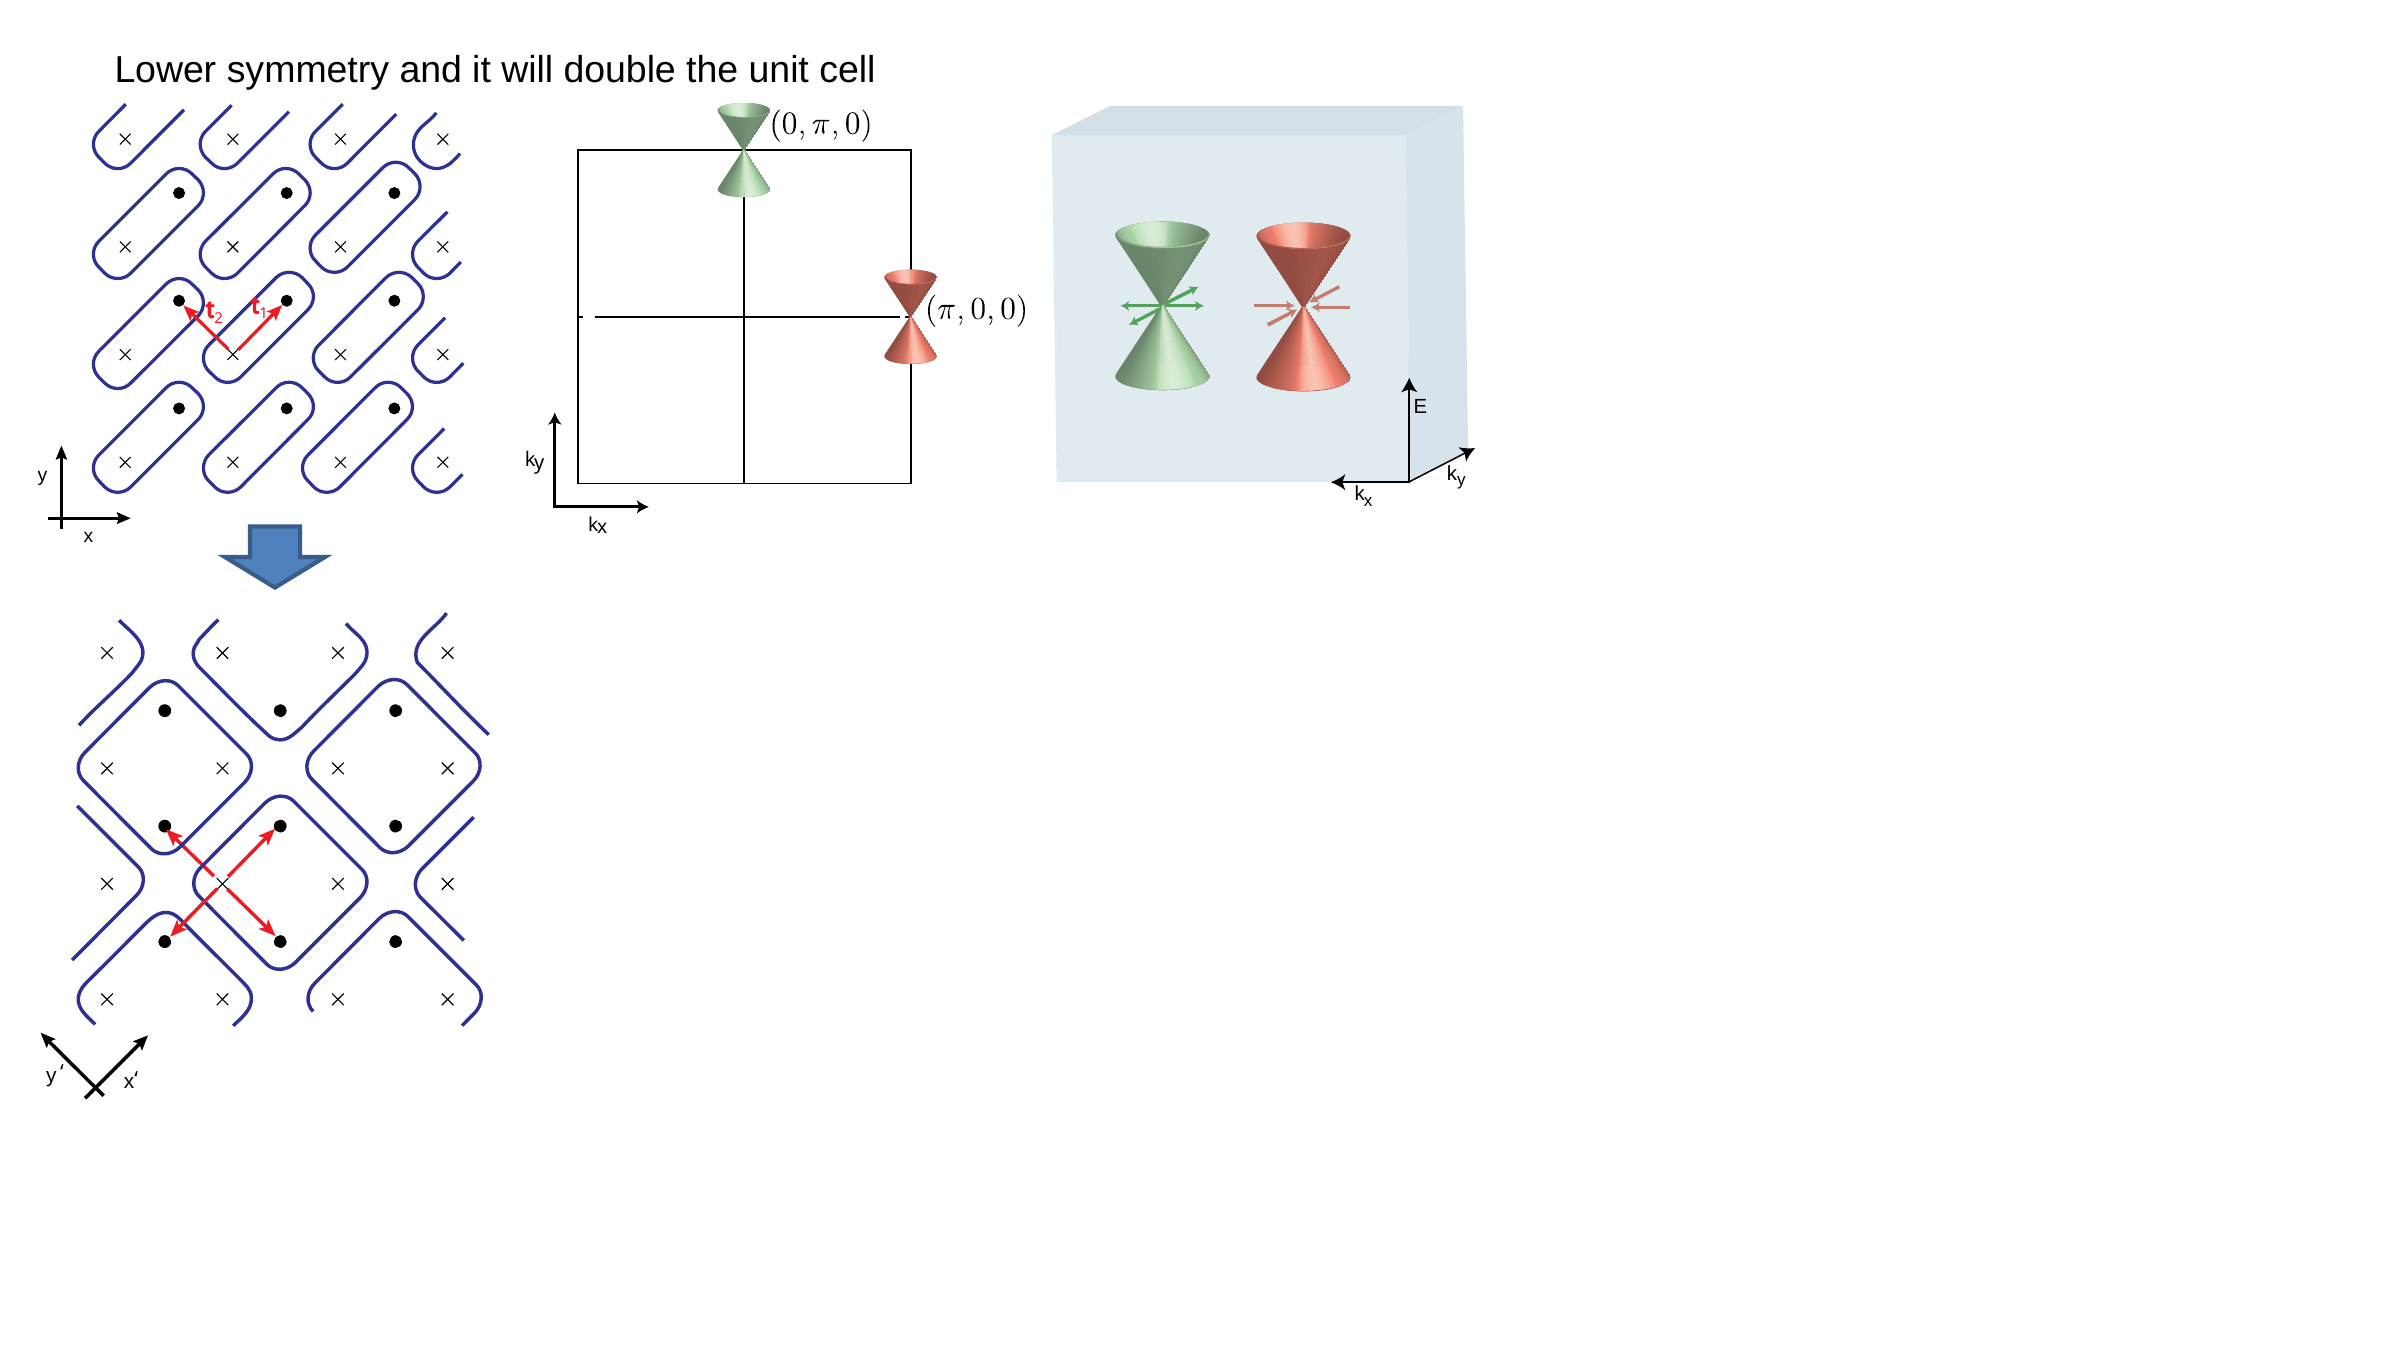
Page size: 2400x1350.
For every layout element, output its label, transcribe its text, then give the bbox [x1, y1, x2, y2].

picture [525, 103, 1026, 540]
text_box [224, 526, 325, 588]
picture [1051, 105, 1476, 513]
picture [38, 103, 465, 549]
picture [40, 612, 491, 1100]
text_box Lower symmetry and it will double the unit cell [99, 37, 891, 98]
